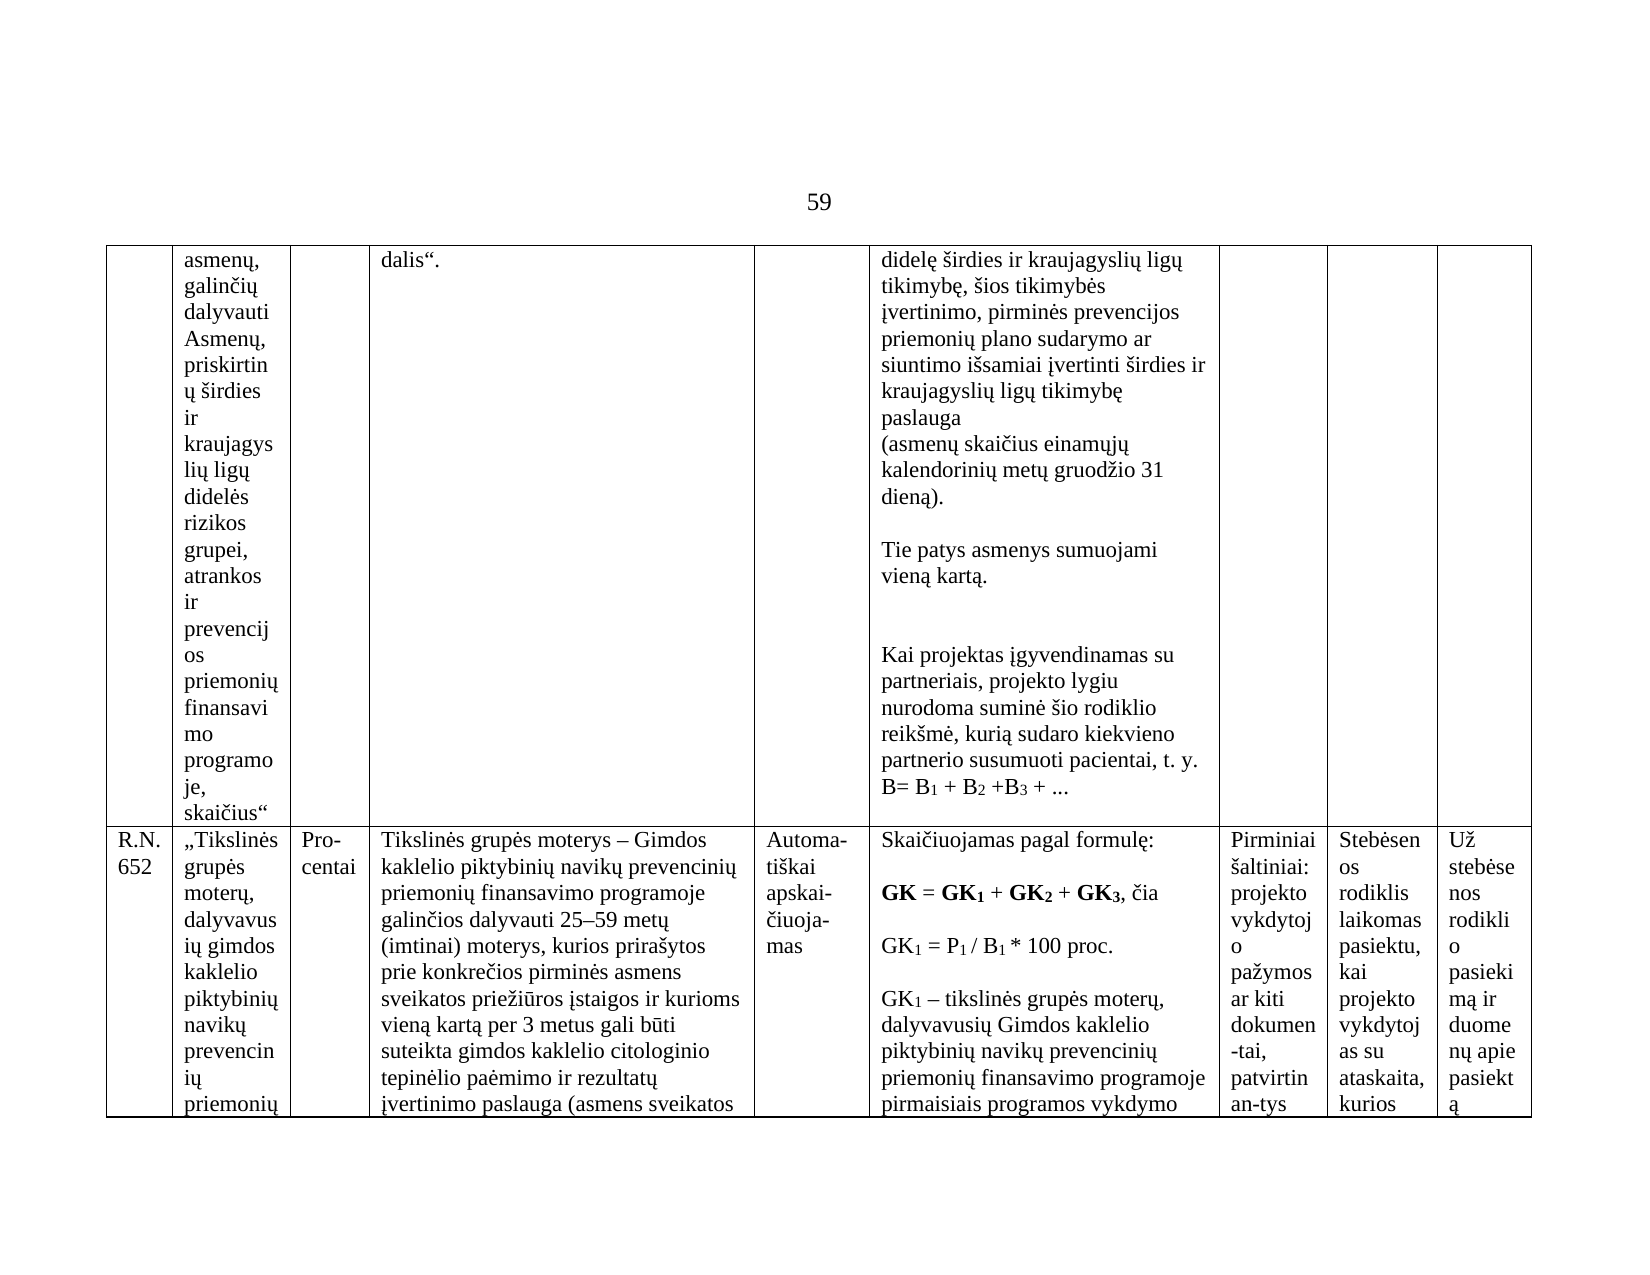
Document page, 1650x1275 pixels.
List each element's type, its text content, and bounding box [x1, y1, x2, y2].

table_cell [1220, 246, 1327, 826]
table_cell Už stebėsenos rodiklio pasiekimą ir duomenų apie pasiektą [1438, 827, 1531, 1116]
table_cell asmenų, galinčių dalyvauti Asmenų, priskirtinų širdies ir kraujagyslių ligų didelės rizikos grupei, atrankos ir prevencijos priemonių finansavimo programoje, skaičius“ [173, 246, 290, 826]
table_cell didelę širdies ir kraujagyslių ligų tikimybę, šios tikimybės įvertinimo, pirminės prevencijos priemonių plano sudarymo ar siuntimo išsamiai įvertinti širdies ir kraujagyslių ligų tikimybę paslauga (asmenų skaičius einamųjų kalendorinių metų gruodžio 31 dieną). Tie patys asmenys sumuojami vieną kartą. Kai projektas įgyvendinamas su partneriais, projekto lygiu nurodoma suminė šio rodiklio reikšmė, kurią sudaro kiekvieno partnerio susumuoti pacientai, t. y. B= B1 + B2 +B3 + ... [870, 246, 1219, 826]
table_cell [107, 246, 172, 826]
table_cell Pirminiai šaltiniai: projekto vykdytojo pažymos ar kiti dokumen-tai, patvirtinan-tys [1220, 827, 1327, 1116]
table_cell Tikslinės grupės moterys – Gimdos kaklelio piktybinių navikų prevencinių priemonių finansavimo programoje galinčios dalyvauti 25–59 metų (imtinai) moterys, kurios prirašytos prie konkrečios pirminės asmens sveikatos priežiūros įstaigos ir kurioms vieną kartą per 3 metus gali būti suteikta gimdos kaklelio citologinio tepinėlio paėmimo ir rezultatų įvertinimo paslauga (asmens sveikatos [370, 827, 754, 1116]
table_cell R.N.652 [107, 827, 172, 1116]
table_cell Automa-tiškai apskai-čiuoja-mas [755, 827, 869, 1116]
table_cell „Tikslinės grupės moterų, dalyvavusių gimdos kaklelio piktybinių navikų prevencinių priemonių [173, 827, 290, 1116]
table_cell Skaičiuojamas pagal formulę: GK = GK1 + GK2 + GK3, čia GK1 = P1 / B1 * 100 proc. GK1 – tikslinės grupės moterų, dalyvavusių Gimdos kaklelio piktybinių navikų prevencinių priemonių finansavimo programoje pirmaisiais programos vykdymo [870, 827, 1219, 1116]
table_cell [291, 246, 369, 826]
table_cell [1438, 246, 1531, 826]
table_cell Stebėsenos rodiklis laikomas pasiektu, kai projekto vykdytojas su ataskaita, kurios [1328, 827, 1437, 1116]
table_cell Pro-centai [291, 827, 369, 1116]
table_cell [755, 246, 869, 826]
table_cell [1328, 246, 1437, 826]
table_cell dalis“. [370, 246, 754, 826]
